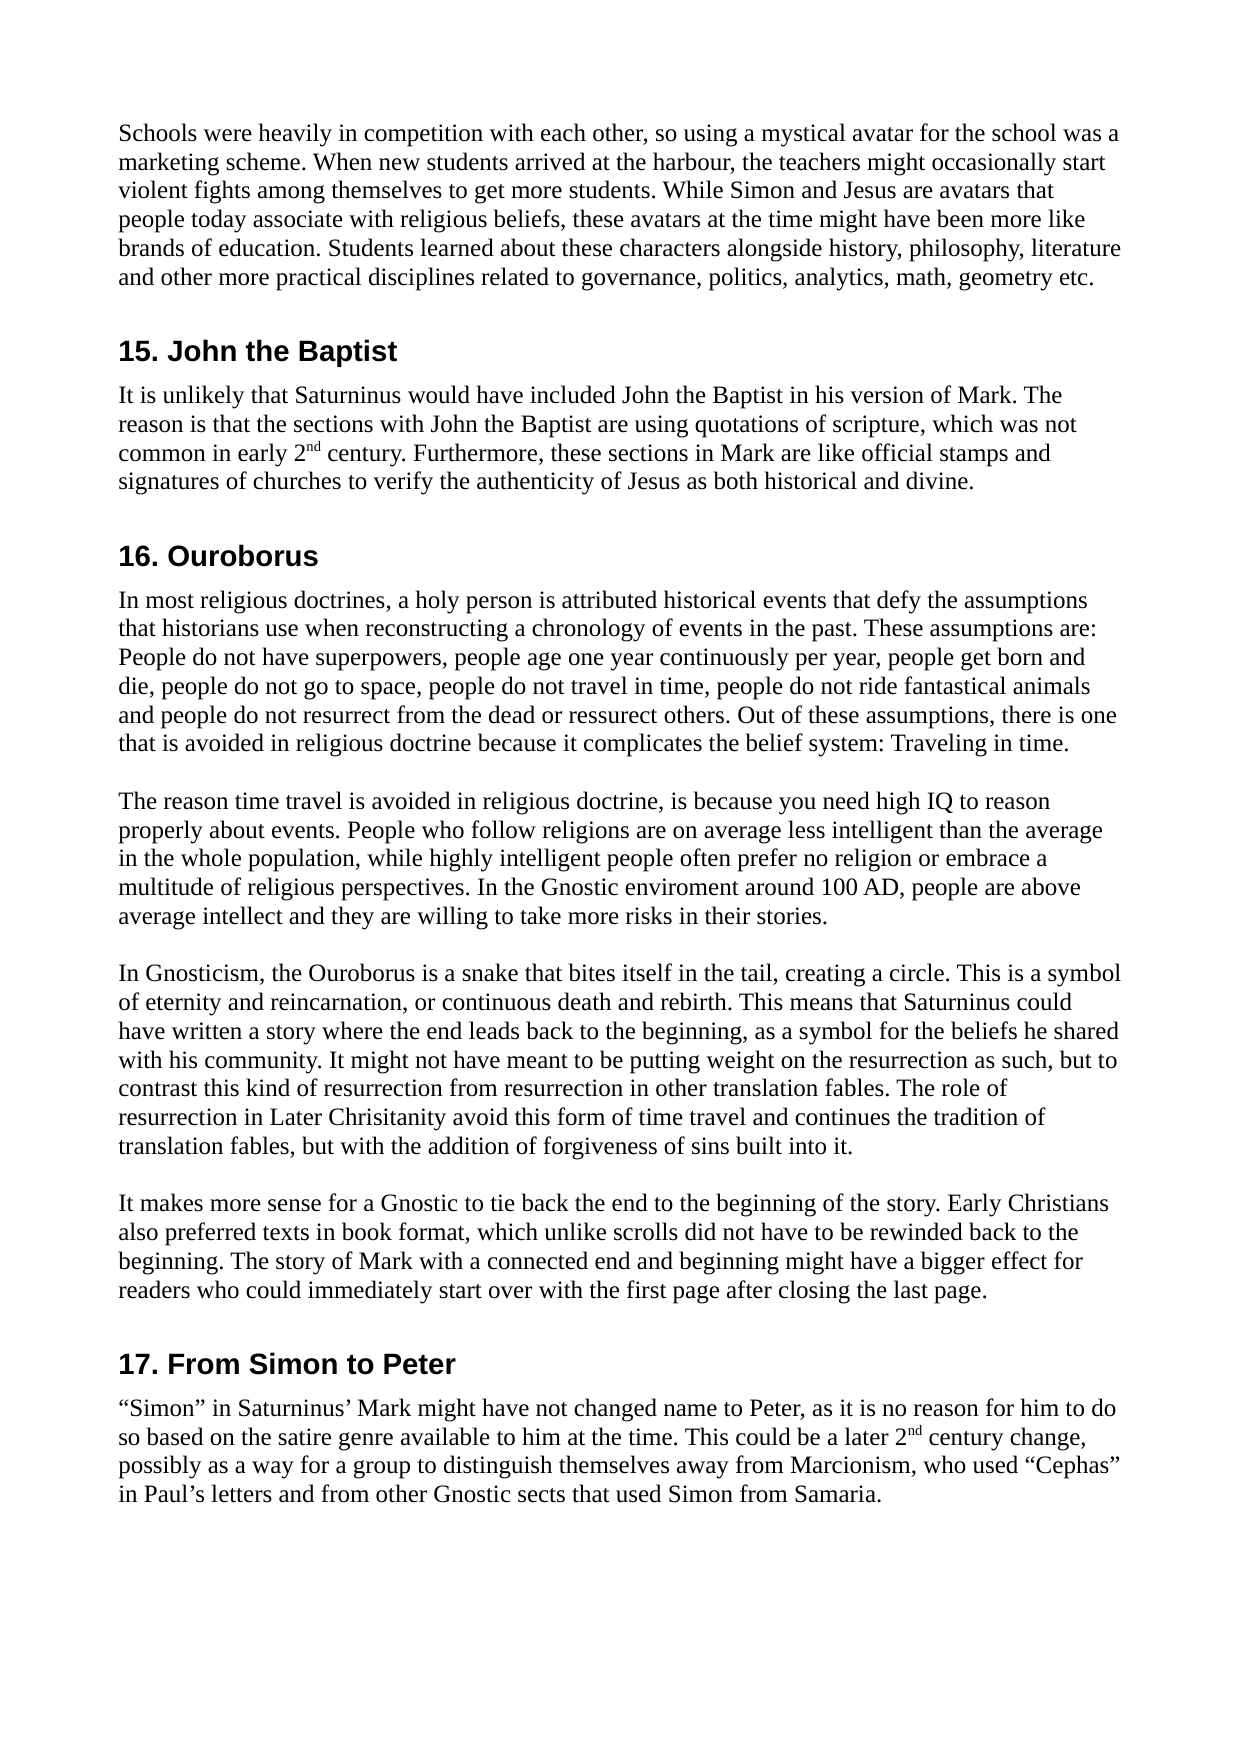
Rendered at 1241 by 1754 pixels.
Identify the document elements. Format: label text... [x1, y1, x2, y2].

text The reason time travel is avoided in religious doctrine, is because you need high IQ to reason properly about events. People who follow religions are on average less intelligent than the average in the whole population, while highly intelligent people often prefer no religion or embrace a multitude of religious perspectives. In the Gnostic enviroment around 100 AD, people are above average intellect and they are willing to take more risks in their stories. [118, 786, 1122, 930]
text In Gnosticism, the Ouroborus is a snake that bites itself in the tail, creating a circle. This is a symbol of eternity and reincarnation, or continuous death and rebirth. This means that Saturninus could have written a story where the end leads back to the beginning, as a symbol for the beliefs he shared with his community. It might not have meant to be putting weight on the resurrection as such, but to contrast this kind of resurrection from resurrection in other translation fables. The role of resurrection in Later Chrisitanity avoid this form of time travel and continues the tradition of translation fables, but with the addition of forgiveness of sins built into it. [118, 958, 1122, 1160]
subtitle 17. From Simon to Peter [118, 1347, 1122, 1381]
text “Simon” in Saturninus’ Mark might have not changed name to Peter, as it is no reason for him to do so based on the satire genre available to him at the time. This could be a later 2nd century change, possibly as a way for a group to distinguish themselves away from Marcionism, who used “Cephas” in Paul’s letters and from other Gnostic sects that used Simon from Samaria. [118, 1393, 1122, 1508]
text It makes more sense for a Gnostic to tie back the end to the beginning of the story. Early Christians also preferred texts in book format, which unlike scrolls did not have to be rewinded back to the beginning. The story of Mark with a connected end and beginning might have a bigger effect for readers who could immediately start over with the first page after closing the last page. [118, 1188, 1122, 1303]
text Schools were heavily in competition with each other, so using a mystical avatar for the school was a marketing scheme. When new students arrived at the harbour, the teachers might occasionally start violent fights among themselves to get more students. While Simon and Jesus are avatars that people today associate with religious beliefs, these avatars at the time might have been more like brands of education. Students learned about these characters alongside history, philosophy, literature and other more practical disciplines related to governance, politics, analytics, math, geometry etc. [118, 118, 1122, 291]
subtitle 15. John the Baptist [118, 334, 1122, 368]
subtitle 16. Ouroborus [118, 538, 1122, 572]
text In most religious doctrines, a holy person is attributed historical events that defy the assumptions that historians use when reconstructing a chronology of events in the past. These assumptions are: People do not have superpowers, people age one year continuously per year, people get born and die, people do not go to space, people do not travel in time, people do not ride fantastical animals and people do not resurrect from the dead or ressurect others. Out of these assumptions, there is one that is avoided in religious doctrine because it complicates the belief system: Traveling in time. [118, 585, 1122, 757]
text It is unlikely that Saturninus would have included John the Baptist in his version of Mark. The reason is that the sections with John the Baptist are using quotations of scripture, which was not common in early 2nd century. Furthermore, these sections in Mark are like official stamps and signatures of churches to verify the authenticity of Jesus as both historical and divine. [118, 380, 1122, 495]
